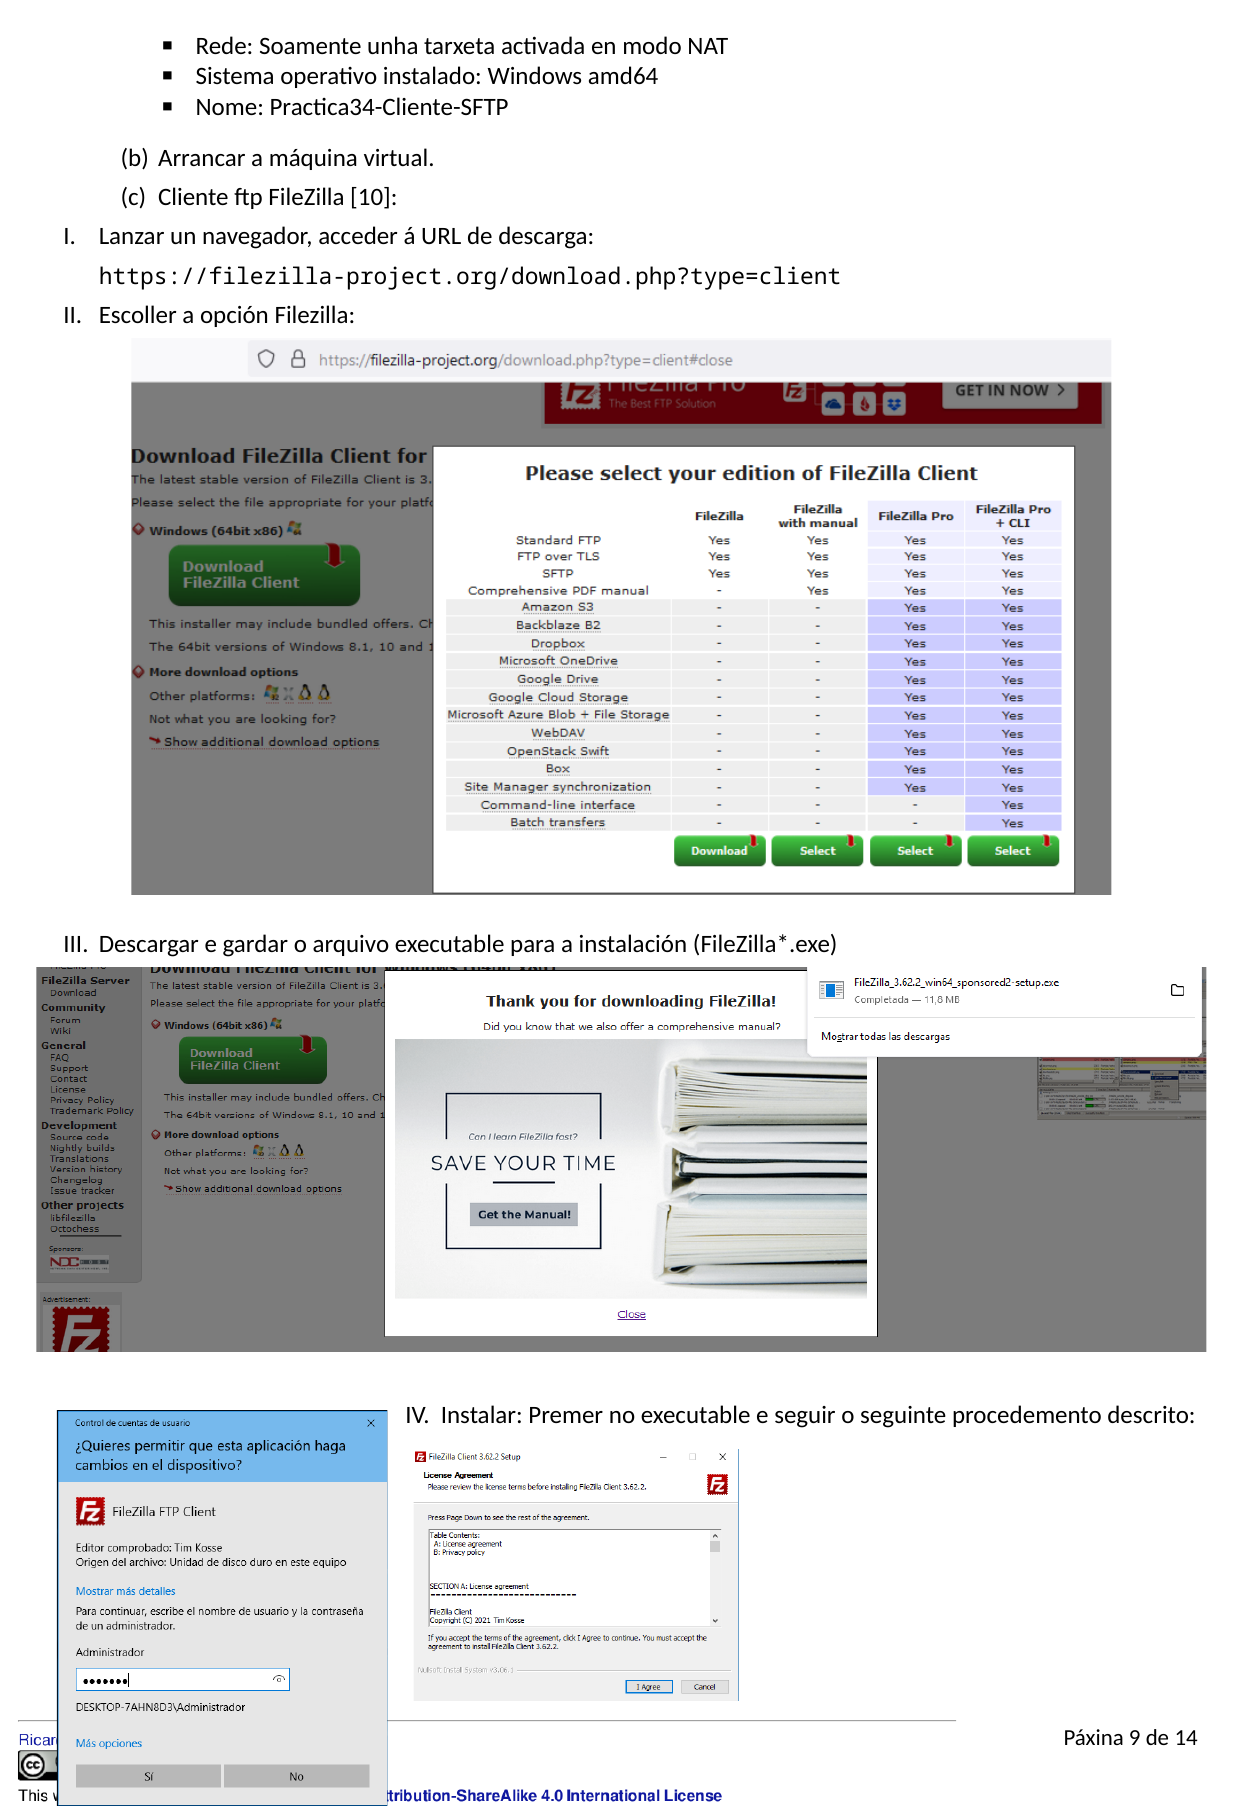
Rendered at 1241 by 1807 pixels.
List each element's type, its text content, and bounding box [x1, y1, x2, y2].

list Rede: Soamente unha tarxeta activada en modo NAT [158, 30, 1197, 60]
list Arrancar a máquina virtual. [120, 142, 1197, 172]
picture [36, 967, 1207, 1352]
list Lanzar un navegador, acceder á URL de descarga: [63, 220, 1197, 251]
list Nome: Practica34-Cliente-SFTP [158, 91, 1197, 121]
list Instalar: Premer no executable e seguir o seguinte procedemento descrito: [63, 1399, 1197, 1430]
picture [131, 338, 1112, 895]
list Cliente ftp FileZilla [10]: [120, 181, 1197, 212]
list Descargar e gardar o arquivo executable para a instalación (FileZilla*.exe) [63, 928, 1197, 958]
list https://filezilla-project.org/download.php?type=client [63, 260, 1197, 291]
picture [413, 1449, 739, 1701]
list Sistema operativo instalado: Windows amd64 [158, 60, 1197, 91]
list Escoller a opción Filezilla: [63, 300, 1197, 330]
picture [8, 1410, 957, 1806]
